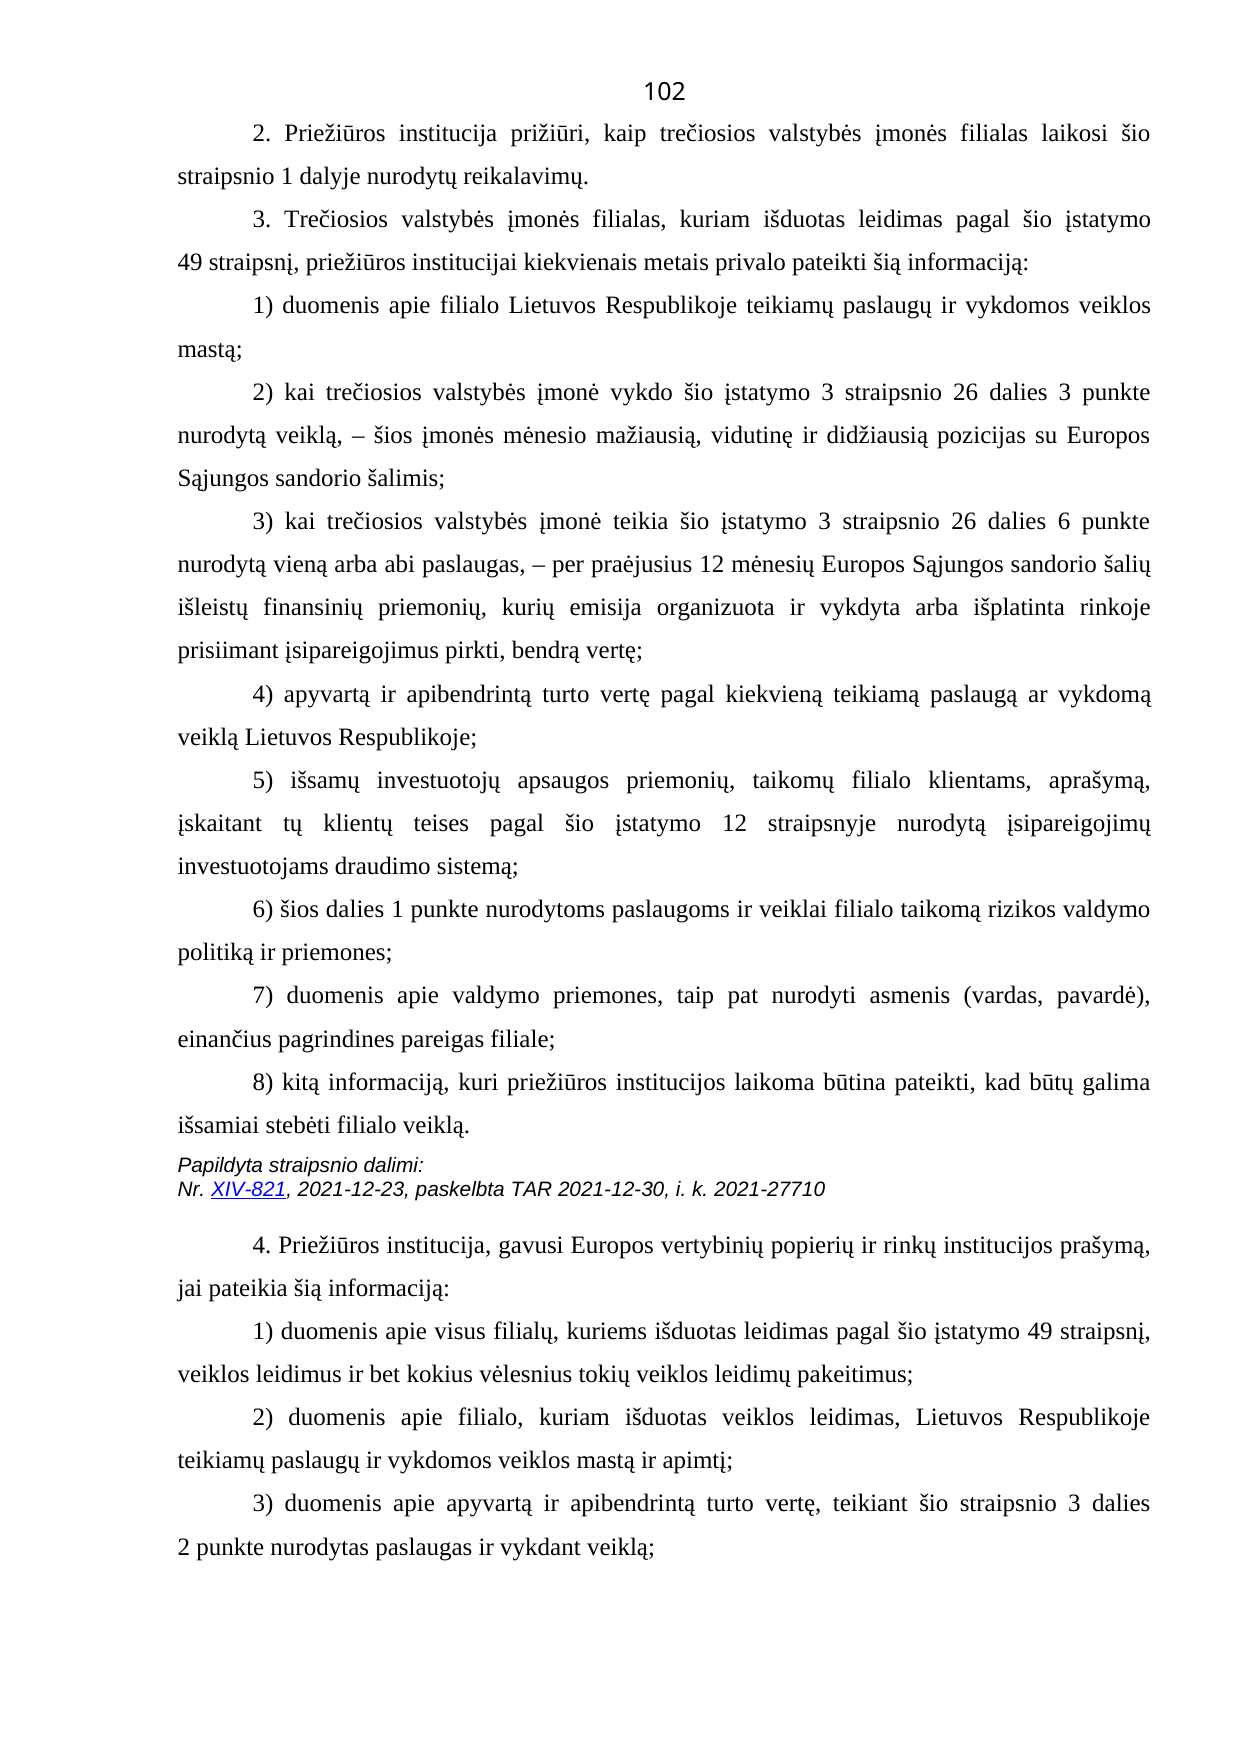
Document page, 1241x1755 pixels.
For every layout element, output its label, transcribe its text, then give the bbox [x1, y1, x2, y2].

text 6) šios dalies 1 punkte nurodytoms paslaugoms ir veiklai filialo taikomą rizikos valdymo politiką ir priemones; [177, 894, 1152, 966]
text 1) duomenis apie filialo Lietuvos Respublikoje teikiamų paslaugų ir vykdomos veiklos mastą; [177, 291, 1152, 362]
text 3. Trečiosios valstybės įmonės filialas, kuriam išduotas leidimas pagal šio įstatymo 49 straipsnį, priežiūros institucijai kiekvienais metais privalo pateikti šią informaciją: [177, 204, 1152, 276]
text 4) apyvartą ir apibendrintą turto vertę pagal kiekvieną teikiamą paslaugą ar vykdomą veiklą Lietuvos Respublikoje; [177, 679, 1152, 751]
text 2. Priežiūros institucija prižiūri, kaip trečiosios valstybės įmonės filialas laikosi šio straipsnio 1 dalyje nurodytų reikalavimų. [177, 118, 1152, 190]
text 7) duomenis apie valdymo priemones, taip pat nurodyti asmenis (vardas, pavardė), einančius pagrindines pareigas filiale; [177, 981, 1152, 1052]
text Nr. XIV-821, 2021-12-23, paskelbta TAR 2021-12-30, i. k. 2021-27710 [177, 1177, 1152, 1201]
text Papildyta straipsnio dalimi: [177, 1153, 1152, 1177]
text 2) duomenis apie filialo, kuriam išduotas veiklos leidimas, Lietuvos Respublikoje teikiamų paslaugų ir vykdomos veiklos mastą ir apimtį; [177, 1402, 1152, 1474]
text 3) kai trečiosios valstybės įmonė teikia šio įstatymo 3 straipsnio 26 dalies 6 punkte nurodytą vieną arba abi paslaugas, – per praėjusius 12 mėnesių Europos Sąjungos sandorio šalių išleistų finansinių priemonių, kurių emisija organizuota ir vykdyta arba išplatinta rinkoje prisiimant įsipareigojimus pirkti, bendrą vertę; [177, 506, 1152, 664]
text 2) kai trečiosios valstybės įmonė vykdo šio įstatymo 3 straipsnio 26 dalies 3 punkte nurodytą veiklą, – šios įmonės mėnesio mažiausią, vidutinę ir didžiausią pozicijas su Europos Sąjungos sandorio šalimis; [177, 377, 1152, 492]
text 3) duomenis apie apyvartą ir apibendrintą turto vertę, teikiant šio straipsnio 3 dalies 2 punkte nurodytas paslaugas ir vykdant veiklą; [177, 1488, 1152, 1560]
text 4. Priežiūros institucija, gavusi Europos vertybinių popierių ir rinkų institucijos prašymą, jai pateikia šią informaciją: [177, 1230, 1152, 1302]
text 5) išsamų investuotojų apsaugos priemonių, taikomų filialo klientams, aprašymą, įskaitant tų klientų teises pagal šio įstatymo 12 straipsnyje nurodytą įsipareigojimų investuotojams draudimo sistemą; [177, 765, 1152, 880]
text 1) duomenis apie visus filialų, kuriems išduotas leidimas pagal šio įstatymo 49 straipsnį, veiklos leidimus ir bet kokius vėlesnius tokių veiklos leidimų pakeitimus; [177, 1316, 1152, 1388]
text 8) kitą informaciją, kuri priežiūros institucijos laikoma būtina pateikti, kad būtų galima išsamiai stebėti filialo veiklą. [177, 1067, 1152, 1139]
